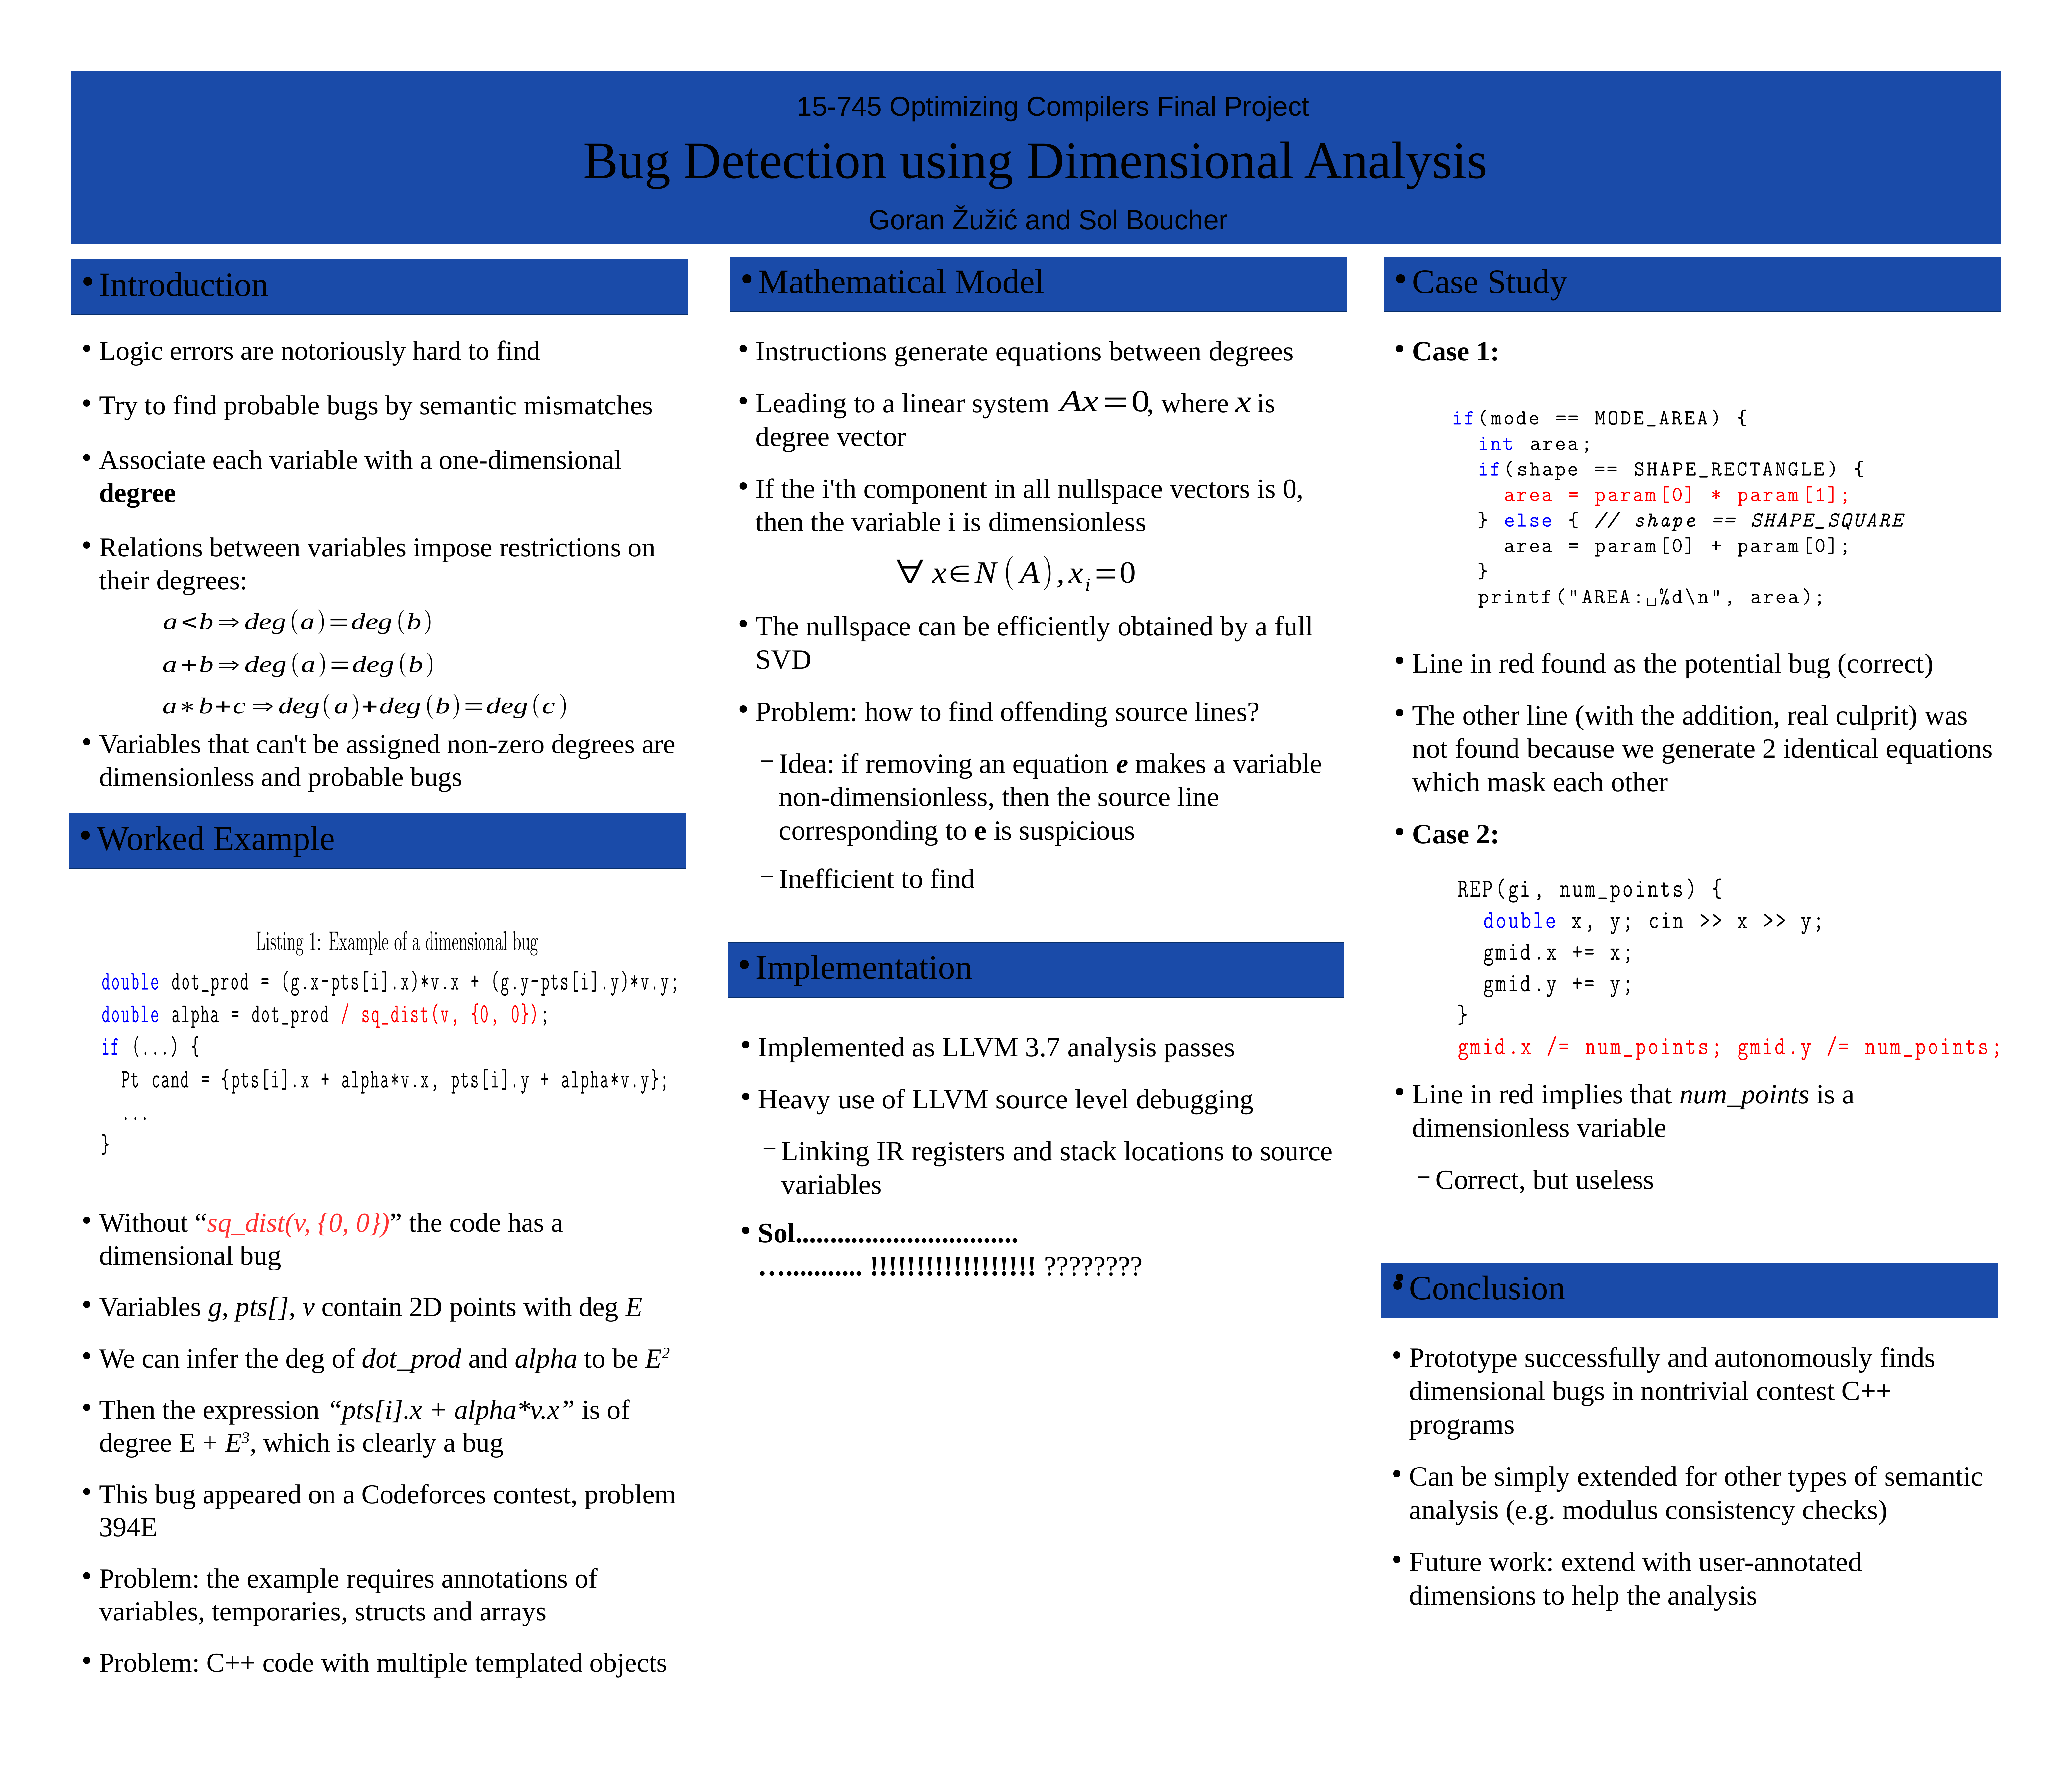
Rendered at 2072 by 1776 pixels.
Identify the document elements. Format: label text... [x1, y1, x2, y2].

list Introduction [71, 259, 688, 315]
title Bug Detection using Dimensional Analysis [71, 71, 2001, 244]
list Implemented as LLVM 3.7 analysis passes Heavy use of LLVM source level debugging Linking IR registers and stack locations to source variables Sol................................ …........... !!!!!!!!!!!!!!!!!! ???????? [730, 1026, 1347, 1619]
list Conclusion [1381, 1263, 1998, 1318]
list Without “sq_dist(v, {0, 0})” the code has a dimensional bug Variables g, pts[], v contain 2D points with deg E We can infer the deg of dot_prod and alpha to be E2 Then the expression “pts[i].x + alpha*v.x” is of degree E + E3, which is clearly a bug This bug appeared on a Codeforces contest, problem 394E Problem: the example requires annotations of variables, temporaries, structs and arrays Problem: C++ code with multiple templated objects [71, 1150, 688, 1599]
text_box Goran Žužić and Sol Boucher [686, 202, 1411, 238]
chart [1223, 384, 1262, 420]
list Case 1: Line in red found as the potential bug (correct) The other line (with the addition, real culprit) was not found because we generate 2 identical equations which mask each other Case 2: Line in red implies that num_points is a dimensionless variable Correct, but useless [1384, 330, 2001, 923]
chart [155, 651, 442, 678]
list Case Study [1384, 257, 2001, 312]
text_box 15-745 Optimizing Compilers Final Project [765, 88, 1342, 125]
list Implementation [728, 942, 1344, 998]
picture [1458, 861, 1998, 1076]
list Mathematical Model [730, 257, 1347, 312]
picture [24, 898, 770, 1209]
chart [887, 554, 1145, 594]
list Logic errors are notoriously hard to find Try to find probable bugs by semantic mismatches Associate each variable with a one-dimensional degree Relations between variables impose restrictions on their degrees: Variables that can't be assigned non-zero degrees are dimensionless and probable bugs [71, 330, 688, 778]
picture [1406, 345, 2048, 627]
list Instructions generate equations between degrees Leading to a linear system , where is degree vector If the i'th component in all nullspace vectors is 0, then the variable i is dimensionless The nullspace can be efficiently obtained by a full SVD Problem: how to find offending source lines? Idea: if removing an equation e makes a variable non-dimensionless, then the source line corresponding to e is suspicious Inefficient to find [728, 330, 1344, 923]
chart [155, 692, 575, 720]
chart [156, 608, 440, 635]
list Prototype successfully and autonomously finds dimensional bugs in nontrivial contest C++ programs Can be simply extended for other types of semantic analysis (e.g. modulus consistency checks) Future work: extend with user-annotated dimensions to help the analysis [1381, 1336, 1998, 1673]
list Worked Example [69, 813, 686, 869]
